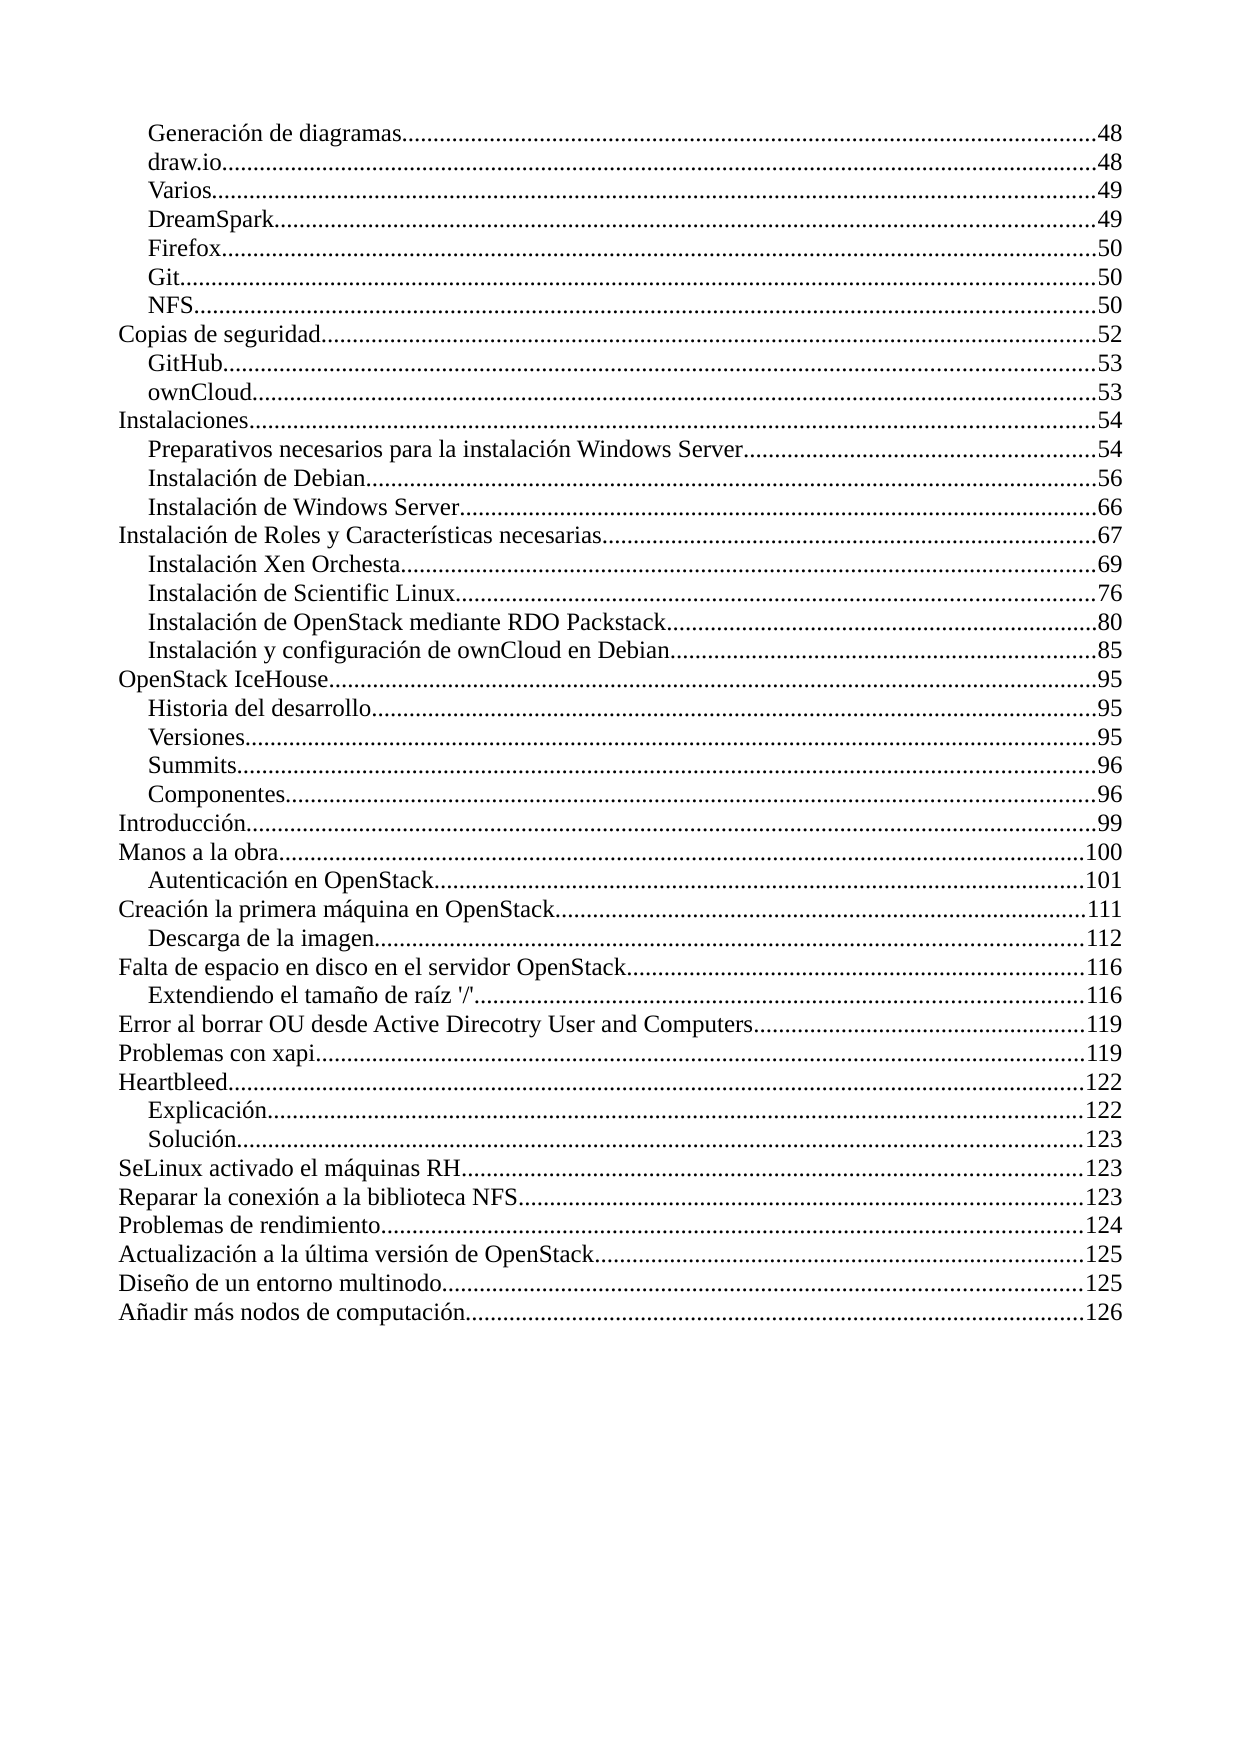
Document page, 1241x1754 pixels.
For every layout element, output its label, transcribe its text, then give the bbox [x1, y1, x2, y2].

text Problemas de rendimiento 124 [118, 1211, 1122, 1239]
text Creación la primera máquina en OpenStack 111 [118, 894, 1122, 923]
text Instalaciones 54 [118, 406, 1122, 434]
text OpenStack IceHouse 95 [118, 664, 1122, 693]
text Componentes 96 [148, 779, 1122, 808]
text GitHub 53 [148, 348, 1122, 377]
text Introducción 99 [118, 808, 1122, 837]
text ownCloud 53 [148, 377, 1122, 406]
text Solución 123 [148, 1124, 1122, 1153]
text Reparar la conexión a la biblioteca NFS 123 [118, 1182, 1122, 1211]
text Actualización a la última versión de OpenStack 125 [118, 1239, 1122, 1268]
text Firefox 50 [148, 233, 1122, 262]
text Descarga de la imagen 112 [148, 923, 1122, 952]
text Instalación de Scientific Linux 76 [148, 578, 1122, 607]
text Autenticación en OpenStack 101 [148, 866, 1122, 894]
text Instalación de Debian 56 [148, 463, 1122, 492]
text Varios 49 [148, 176, 1122, 204]
text Preparativos necesarios para la instalación Windows Server 54 [148, 434, 1122, 463]
text Git 50 [148, 262, 1122, 291]
text Instalación de OpenStack mediante RDO Packstack 80 [148, 607, 1122, 636]
text Extendiendo el tamaño de raíz '/' 116 [148, 981, 1122, 1009]
text DreamSpark 49 [148, 204, 1122, 233]
text Añadir más nodos de computación 126 [118, 1297, 1122, 1326]
text Manos a la obra 100 [118, 837, 1122, 866]
text Copias de seguridad 52 [118, 319, 1122, 348]
text Historia del desarrollo 95 [148, 693, 1122, 722]
text Diseño de un entorno multinodo 125 [118, 1268, 1122, 1297]
text Instalación y configuración de ownCloud en Debian 85 [148, 636, 1122, 664]
text Problemas con xapi 119 [118, 1038, 1122, 1067]
text Generación de diagramas 48 [148, 118, 1122, 147]
text Falta de espacio en disco en el servidor OpenStack 116 [118, 952, 1122, 981]
text Explicación 122 [148, 1096, 1122, 1124]
text Instalación Xen Orchesta 69 [148, 549, 1122, 578]
text SeLinux activado el máquinas RH 123 [118, 1153, 1122, 1182]
text Instalación de Roles y Características necesarias 67 [118, 521, 1122, 549]
text Heartbleed 122 [118, 1067, 1122, 1096]
text Versiones 95 [148, 722, 1122, 751]
text Instalación de Windows Server 66 [148, 492, 1122, 521]
text NFS 50 [148, 291, 1122, 319]
text draw.io 48 [148, 147, 1122, 176]
text Summits 96 [148, 751, 1122, 779]
text Error al borrar OU desde Active Direcotry User and Computers 119 [118, 1009, 1122, 1038]
